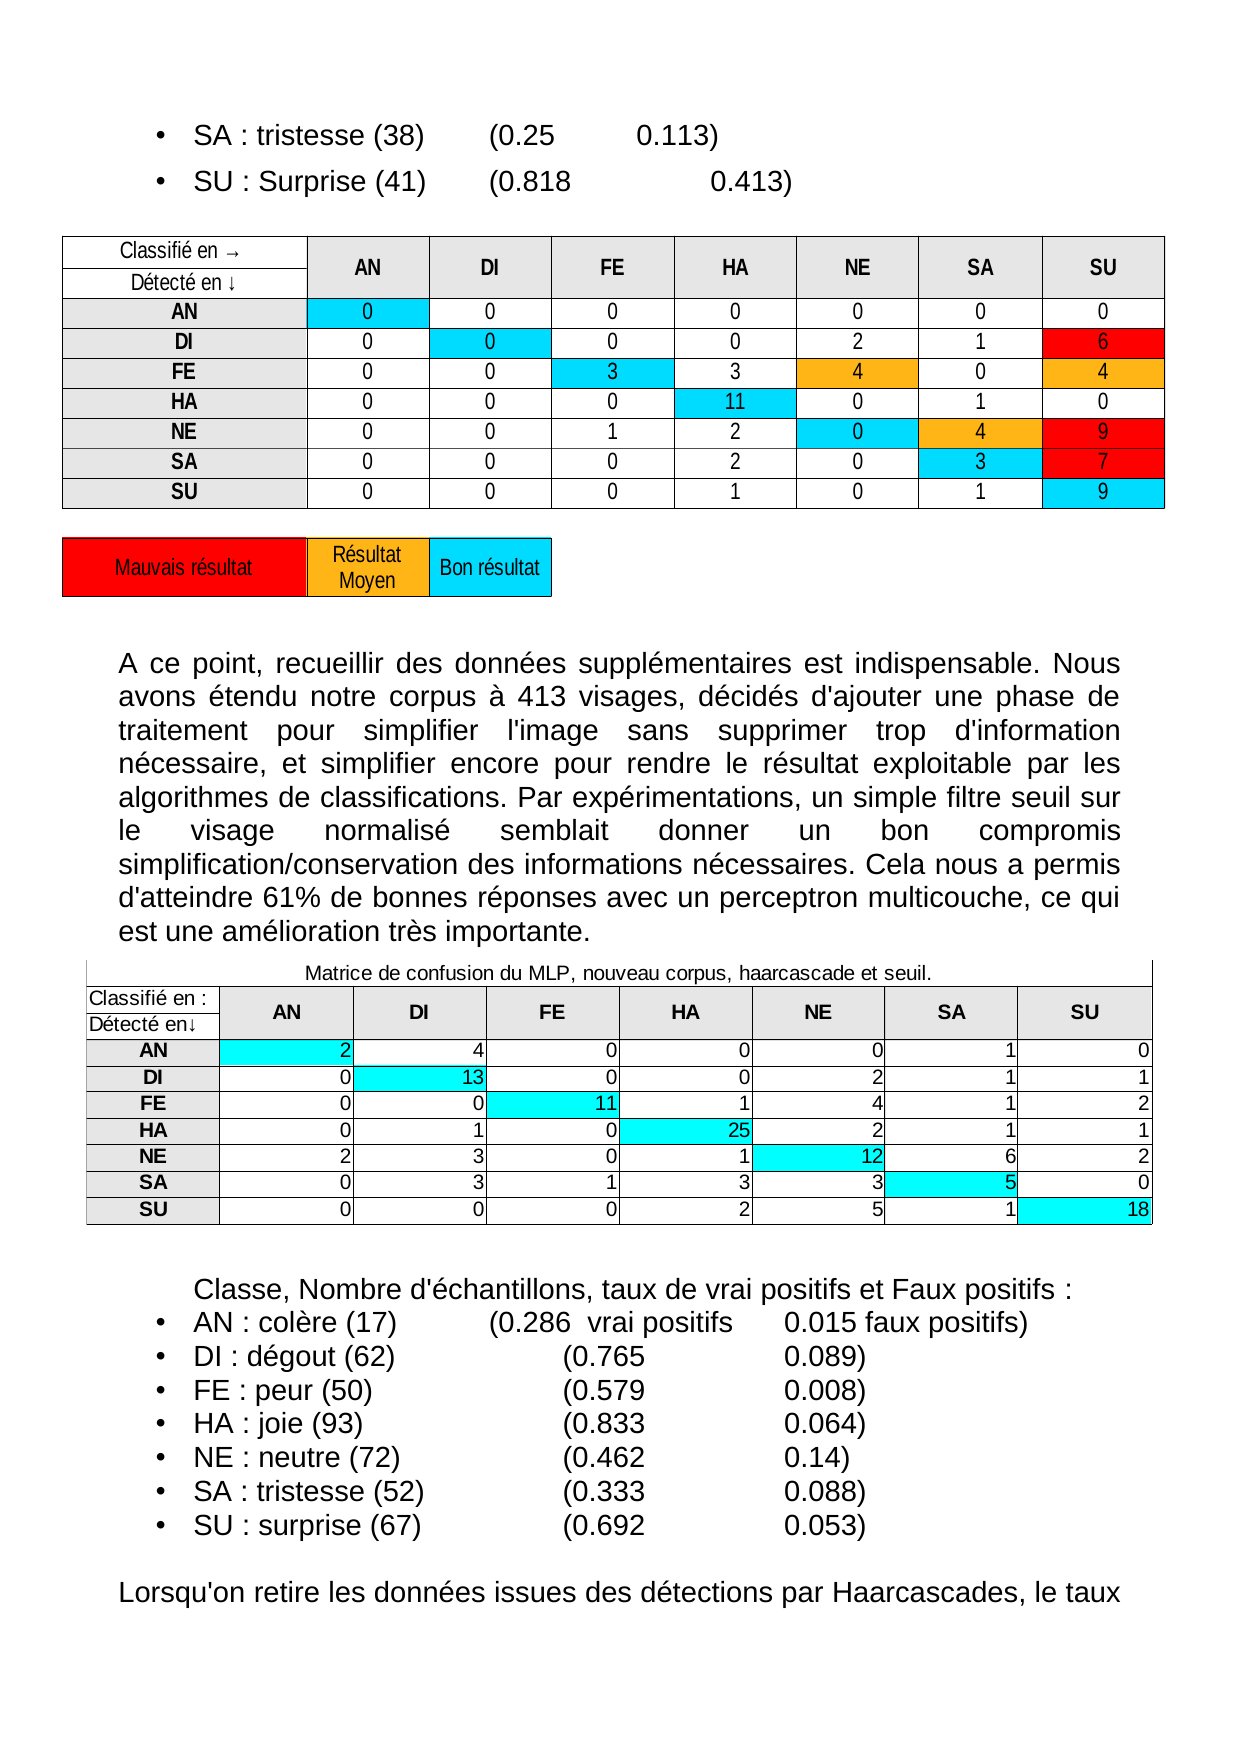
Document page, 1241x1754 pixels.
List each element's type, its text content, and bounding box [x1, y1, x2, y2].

list SA : tristesse (38) (0.25 0.113) [156, 118, 1122, 152]
list SA : tristesse (52) (0.333 0.088) [156, 1474, 1122, 1508]
list DI : dégout (62) (0.765 0.089) [156, 1339, 1122, 1373]
list AN : colère (17) (0.286 vrai positifs 0.015 faux positifs) [156, 1305, 1122, 1339]
list SU : Surprise (41) (0.818 0.413) [156, 164, 1122, 198]
text Lorsqu'on retire les données issues des détections par Haarcascades, le taux [118, 1575, 1122, 1609]
list FE : peur (50) (0.579 0.008) [156, 1373, 1122, 1407]
text A ce point, recueillir des données supplémentaires est indispensable. Nous avons étendu notre corpus à 413 visages, décidés d'ajouter une phase de traitement pour simplifier l'image sans supprimer trop d'information nécessaire, et simplifier encore pour rendre le résultat exploitable par les algorithmes de classifications. Par expérimentations, un simple filtre seuil sur le visage normalisé semblait donner un bon compromis simplification/conservation des informations nécessaires. Cela nous a permis d'atteindre 61% de bonnes réponses avec un perceptron multicouche, ce qui est une amélioration très importante. [118, 646, 1122, 947]
list HA : joie (93) (0.833 0.064) [156, 1407, 1122, 1440]
list NE : neutre (72) (0.462 0.14) [156, 1440, 1122, 1474]
list Classe, Nombre d'échantillons, taux de vrai positifs et Faux positifs : [156, 1272, 1122, 1305]
list SU : surprise (67) (0.692 0.053) [156, 1508, 1122, 1542]
